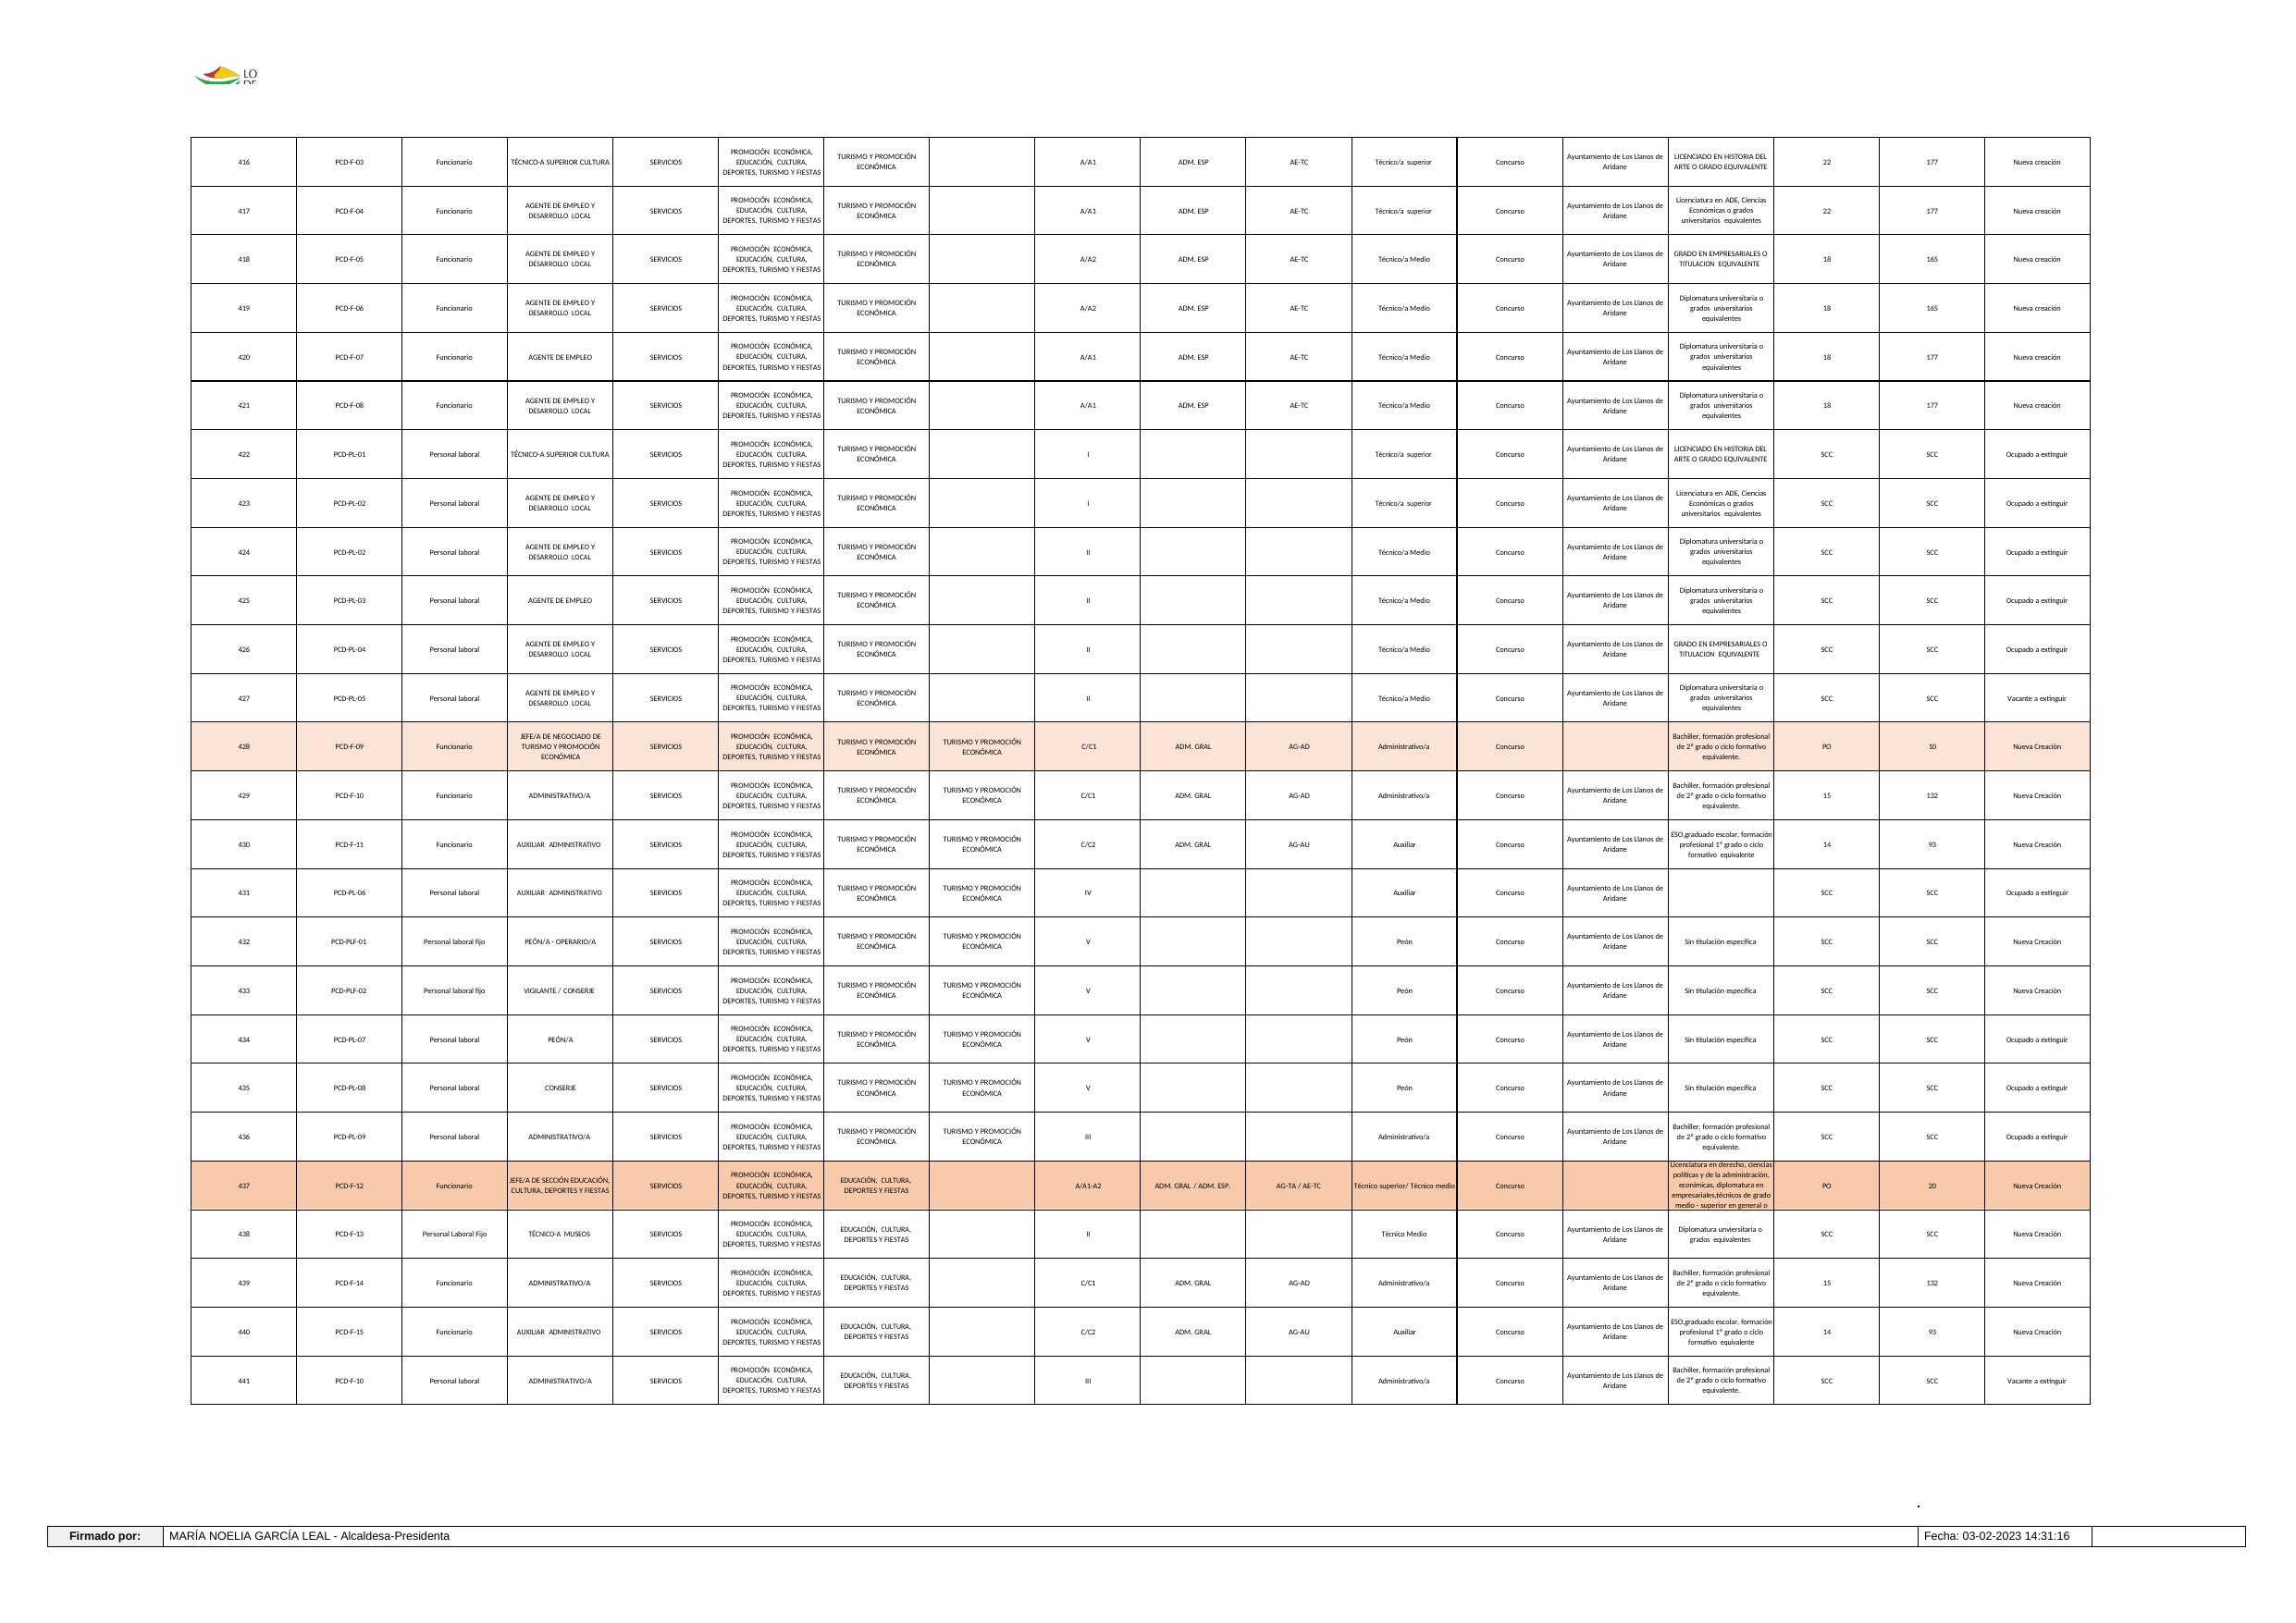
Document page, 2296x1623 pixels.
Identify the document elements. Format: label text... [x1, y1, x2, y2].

table_cell SERVICIOS [613, 284, 718, 332]
table_cell PROMOCIÓN ECONÓMICA, EDUCACIÓN, CULTURA, DEPORTES, TURISMO Y FIESTAS [719, 966, 823, 1014]
table_cell SCC [1774, 625, 1879, 673]
table_cell Técnico superior/ Técnico medio [1352, 1162, 1456, 1209]
table_cell TURISMO Y PROMOCIÓN ECONÓMICA [824, 528, 929, 575]
table_cell SCC [1880, 1357, 1984, 1404]
table_cell Concurso [1458, 187, 1562, 234]
table_cell [930, 1357, 1034, 1404]
table_cell PROMOCIÓN ECONÓMICA, EDUCACIÓN, CULTURA, DEPORTES, TURISMO Y FIESTAS [719, 284, 823, 332]
table_cell V [1035, 1064, 1140, 1112]
table_cell AGENTE DE EMPLEO Y DESARROLLO LOCAL [508, 382, 612, 429]
table_cell Concurso [1458, 966, 1562, 1014]
table_header [2092, 1527, 2245, 1546]
table_cell Nueva Creación [1985, 820, 2090, 867]
table_cell 93 [1880, 820, 1984, 867]
table_cell [1141, 869, 1245, 916]
table_cell Funcionario [402, 1162, 507, 1209]
table_cell [1141, 576, 1245, 624]
table_cell Nueva Creación [1985, 771, 2090, 819]
table_cell TURISMO Y PROMOCIÓN ECONÓMICA [930, 1064, 1034, 1112]
table_cell ADM. ESP [1141, 333, 1245, 380]
table_cell 18 [1774, 284, 1879, 332]
table_cell TURISMO Y PROMOCIÓN ECONÓMICA [930, 1113, 1034, 1161]
table_cell 423 [191, 479, 296, 526]
table_cell SCC [1774, 1015, 1879, 1063]
table_cell PCD-PL-08 [297, 1064, 401, 1112]
table_cell A/A1-A2 [1035, 1162, 1140, 1209]
table_header [930, 138, 1034, 186]
table_cell Concurso [1458, 1113, 1562, 1161]
table_cell PCD-F-15 [297, 1308, 401, 1356]
table_cell AE-TC [1246, 284, 1352, 332]
table_cell Concurso [1458, 674, 1562, 721]
table_cell Personal laboral [402, 1357, 507, 1404]
table_cell PO [1774, 1162, 1879, 1209]
table_cell Ayuntamiento de Los Llanos de Aridane [1563, 820, 1668, 867]
table_cell PROMOCIÓN ECONÓMICA, EDUCACIÓN, CULTURA, DEPORTES, TURISMO Y FIESTAS [719, 1015, 823, 1063]
table_cell Bachiller, formación profesional de 2º grado o ciclo formativo equivalente. [1669, 771, 1773, 819]
table_cell SERVICIOS [613, 187, 718, 234]
table_cell 421 [191, 382, 296, 429]
table_cell TURISMO Y PROMOCIÓN ECONÓMICA [824, 333, 929, 380]
table_cell Ayuntamiento de Los Llanos de Aridane [1563, 674, 1668, 721]
table_cell Concurso [1458, 430, 1562, 478]
table_cell [930, 430, 1034, 478]
table_cell PCD-PL-05 [297, 674, 401, 721]
table_cell SCC [1880, 576, 1984, 624]
table_cell [1141, 917, 1245, 965]
table_cell Ayuntamiento de Los Llanos de Aridane [1563, 869, 1668, 916]
table_cell LICENCIADO EN HISTORIA DEL ARTE O GRADO EQUIVALENTE [1669, 430, 1773, 478]
table_cell Técnico/a Medio [1352, 674, 1456, 721]
table_cell PROMOCIÓN ECONÓMICA, EDUCACIÓN, CULTURA, DEPORTES, TURISMO Y FIESTAS [719, 722, 823, 770]
table_cell Administrativo/a [1352, 722, 1456, 770]
table_cell V [1035, 1015, 1140, 1063]
table_cell SCC [1774, 576, 1879, 624]
table_cell PROMOCIÓN ECONÓMICA, EDUCACIÓN, CULTURA, DEPORTES, TURISMO Y FIESTAS [719, 820, 823, 867]
table_cell 177 [1880, 187, 1984, 234]
table_cell AE-TC [1246, 187, 1352, 234]
table_cell Técnico/a Medio [1352, 235, 1456, 283]
table_cell [930, 1259, 1034, 1307]
table_cell [1246, 674, 1352, 721]
table_cell Técnico/a superior [1352, 187, 1456, 234]
table_cell 434 [191, 1015, 296, 1063]
table_cell SERVICIOS [613, 917, 718, 965]
table_cell SCC [1880, 528, 1984, 575]
table_header TURISMO Y PROMOCIÓN ECONÓMICA [824, 138, 929, 186]
table_cell SCC [1774, 917, 1879, 965]
table_cell Diplomatura universitaria o grados universitarios equivalentes [1669, 382, 1773, 429]
table_cell Bachiller, formación profesional de 2º grado o ciclo formativo equivalente. [1669, 1357, 1773, 1404]
table_cell [1246, 430, 1352, 478]
table_cell [930, 333, 1034, 380]
table_cell SERVICIOS [613, 430, 718, 478]
table_cell Personal laboral [402, 1064, 507, 1112]
table_cell Ayuntamiento de Los Llanos de Aridane [1563, 235, 1668, 283]
table_cell SCC [1774, 869, 1879, 916]
table_cell 424 [191, 528, 296, 575]
table_cell Ayuntamiento de Los Llanos de Aridane [1563, 1015, 1668, 1063]
table_cell Ayuntamiento de Los Llanos de Aridane [1563, 966, 1668, 1014]
table_cell Auxiliar [1352, 869, 1456, 916]
table_cell PROMOCIÓN ECONÓMICA, EDUCACIÓN, CULTURA, DEPORTES, TURISMO Y FIESTAS [719, 528, 823, 575]
table_cell Bachiller, formación profesional de 2º grado o ciclo formativo equivalente. [1669, 1113, 1773, 1161]
table_header MARÍA NOELIA GARCÍA LEAL - Alcaldesa-Presidenta [164, 1527, 1918, 1546]
table_cell 132 [1880, 1259, 1984, 1307]
table_cell SERVICIOS [613, 1015, 718, 1063]
table_cell SERVICIOS [613, 869, 718, 916]
table_cell 18 [1774, 235, 1879, 283]
table_cell PCD-F-12 [297, 1162, 401, 1209]
table_cell [1141, 1211, 1245, 1258]
table_cell IV [1035, 869, 1140, 916]
table_cell TURISMO Y PROMOCIÓN ECONÓMICA [824, 1113, 929, 1161]
table_header AE-TC [1246, 138, 1352, 186]
table_cell Ayuntamiento de Los Llanos de Aridane [1563, 333, 1668, 380]
table_cell Peón [1352, 1015, 1456, 1063]
table_cell [1141, 674, 1245, 721]
table_cell V [1035, 917, 1140, 965]
table_cell SERVICIOS [613, 235, 718, 283]
table_cell EDUCACIÓN, CULTURA, DEPORTES Y FIESTAS [824, 1357, 929, 1404]
table_cell PROMOCIÓN ECONÓMICA, EDUCACIÓN, CULTURA, DEPORTES, TURISMO Y FIESTAS [719, 430, 823, 478]
table_cell PROMOCIÓN ECONÓMICA, EDUCACIÓN, CULTURA, DEPORTES, TURISMO Y FIESTAS [719, 333, 823, 380]
table_cell PCD-PLF-01 [297, 917, 401, 965]
table_cell SERVICIOS [613, 771, 718, 819]
table_cell Funcionario [402, 820, 507, 867]
table_cell Personal laboral [402, 869, 507, 916]
table_cell Personal laboral [402, 625, 507, 673]
table_cell TURISMO Y PROMOCIÓN ECONÓMICA [824, 576, 929, 624]
table_cell [930, 479, 1034, 526]
table_cell SCC [1880, 1211, 1984, 1258]
table_cell AGENTE DE EMPLEO Y DESARROLLO LOCAL [508, 674, 612, 721]
table_header LICENCIADO EN HISTORIA DEL ARTE O GRADO EQUIVALENTE [1669, 138, 1773, 186]
table_header 177 [1880, 138, 1984, 186]
table_cell Diplomatura universitaria o grados universitarios equivalentes [1669, 674, 1773, 721]
table_cell PCD-PL-01 [297, 430, 401, 478]
table_cell 14 [1774, 820, 1879, 867]
table_cell Ocupado a extinguir [1985, 1015, 2090, 1063]
table_cell Personal laboral [402, 528, 507, 575]
table_cell [930, 674, 1034, 721]
table_cell SCC [1880, 674, 1984, 721]
table_cell PROMOCIÓN ECONÓMICA, EDUCACIÓN, CULTURA, DEPORTES, TURISMO Y FIESTAS [719, 1211, 823, 1258]
table_cell PROMOCIÓN ECONÓMICA, EDUCACIÓN, CULTURA, DEPORTES, TURISMO Y FIESTAS [719, 1259, 823, 1307]
table_cell Nueva creación [1985, 382, 2090, 429]
table_cell 20 [1880, 1162, 1984, 1209]
table_cell I [1035, 479, 1140, 526]
table_cell TURISMO Y PROMOCIÓN ECONÓMICA [824, 1015, 929, 1063]
table_cell Nueva creación [1985, 235, 2090, 283]
table_cell PCD-PL-02 [297, 479, 401, 526]
table_cell [1669, 869, 1773, 916]
table_cell Ayuntamiento de Los Llanos de Aridane [1563, 1259, 1668, 1307]
table_cell Licenciatura en derecho, ciencias políticas y de la administración, econímicas, diplomatura en empresariales,técnicos de grado medio - superior en general o [1669, 1162, 1773, 1209]
table_cell SERVICIOS [613, 333, 718, 380]
table_cell Concurso [1458, 869, 1562, 916]
table_header Funcionario [402, 138, 507, 186]
table_header 22 [1774, 138, 1879, 186]
table_cell PCD-F-09 [297, 722, 401, 770]
table_cell Sin titulación específica [1669, 1015, 1773, 1063]
table_cell Peón [1352, 917, 1456, 965]
table_cell Auxiliar [1352, 820, 1456, 867]
table_cell GRADO EN EMPRESARIALES O TITULACION EQUIVALENTE [1669, 235, 1773, 283]
table_cell TURISMO Y PROMOCIÓN ECONÓMICA [824, 674, 929, 721]
table_header Firmado por: [48, 1527, 163, 1546]
table_cell Concurso [1458, 820, 1562, 867]
table_cell AUXILIAR ADMINISTRATIVO [508, 820, 612, 867]
table_cell PROMOCIÓN ECONÓMICA, EDUCACIÓN, CULTURA, DEPORTES, TURISMO Y FIESTAS [719, 1064, 823, 1112]
table_cell Ayuntamiento de Los Llanos de Aridane [1563, 382, 1668, 429]
table_cell Vacante a extinguir [1985, 674, 2090, 721]
table_cell A/A1 [1035, 333, 1140, 380]
table_cell Auxiliar [1352, 1308, 1456, 1356]
table_cell Concurso [1458, 917, 1562, 965]
table_cell TURISMO Y PROMOCIÓN ECONÓMICA [824, 722, 929, 770]
table_cell Ayuntamiento de Los Llanos de Aridane [1563, 1308, 1668, 1356]
table_cell ADM. ESP [1141, 187, 1245, 234]
table_cell [1141, 479, 1245, 526]
table_cell EDUCACIÓN, CULTURA, DEPORTES Y FIESTAS [824, 1308, 929, 1356]
table_cell Ayuntamiento de Los Llanos de Aridane [1563, 284, 1668, 332]
table_header Técnico/a superior [1352, 138, 1456, 186]
table_header A/A1 [1035, 138, 1140, 186]
table_cell TURISMO Y PROMOCIÓN ECONÓMICA [824, 917, 929, 965]
table_cell Ocupado a extinguir [1985, 869, 2090, 916]
table_cell [1246, 1015, 1352, 1063]
table_cell 132 [1880, 771, 1984, 819]
table_cell ADM. ESP [1141, 235, 1245, 283]
table_cell [930, 187, 1034, 234]
table_cell AG-AU [1246, 1308, 1352, 1356]
table_header SERVICIOS [613, 138, 718, 186]
table_cell Licenciatura en ADE, Ciencias Económicas o grados universitarios equivalentes [1669, 187, 1773, 234]
table_cell 440 [191, 1308, 296, 1356]
table_cell TURISMO Y PROMOCIÓN ECONÓMICA [930, 1015, 1034, 1063]
table_cell TURISMO Y PROMOCIÓN ECONÓMICA [824, 869, 929, 916]
table_cell TURISMO Y PROMOCIÓN ECONÓMICA [930, 722, 1034, 770]
table_cell Personal laboral [402, 576, 507, 624]
table_cell Ocupado a extinguir [1985, 479, 2090, 526]
table_cell SERVICIOS [613, 1357, 718, 1404]
table_cell TURISMO Y PROMOCIÓN ECONÓMICA [824, 284, 929, 332]
table_cell [1141, 966, 1245, 1014]
table_header Fecha: 03-02-2023 14:31:16 [1919, 1527, 2092, 1546]
table_cell PROMOCIÓN ECONÓMICA, EDUCACIÓN, CULTURA, DEPORTES, TURISMO Y FIESTAS [719, 771, 823, 819]
table_cell Técnico/a Medio [1352, 284, 1456, 332]
table_cell Nueva Creación [1985, 722, 2090, 770]
table_cell TURISMO Y PROMOCIÓN ECONÓMICA [824, 235, 929, 283]
table_cell ADMINISTRATIVO/A [508, 1259, 612, 1307]
table_cell JEFE/A DE NEGOCIADO DE TURISMO Y PROMOCIÓN ECONÓMICA [508, 722, 612, 770]
table_cell [1563, 1162, 1668, 1209]
table_cell TURISMO Y PROMOCIÓN ECONÓMICA [824, 966, 929, 1014]
table_cell SERVICIOS [613, 576, 718, 624]
table_cell [930, 528, 1034, 575]
table_cell Ocupado a extinguir [1985, 430, 2090, 478]
table_cell ADM. GRAL [1141, 820, 1245, 867]
table_cell PCD-PL-07 [297, 1015, 401, 1063]
table_cell TURISMO Y PROMOCIÓN ECONÓMICA [930, 869, 1034, 916]
table_cell Ayuntamiento de Los Llanos de Aridane [1563, 1357, 1668, 1404]
table_cell TURISMO Y PROMOCIÓN ECONÓMICA [930, 820, 1034, 867]
table_cell SCC [1880, 1064, 1984, 1112]
table_cell 441 [191, 1357, 296, 1404]
table_cell Sin titulación específica [1669, 1064, 1773, 1112]
table_cell PROMOCIÓN ECONÓMICA, EDUCACIÓN, CULTURA, DEPORTES, TURISMO Y FIESTAS [719, 576, 823, 624]
table_cell SCC [1774, 1064, 1879, 1112]
table_cell Funcionario [402, 187, 507, 234]
table_cell [930, 625, 1034, 673]
table_cell [1141, 1357, 1245, 1404]
table_cell Bachiller, formación profesional de 2º grado o ciclo formativo equivalente. [1669, 1259, 1773, 1307]
table_cell 432 [191, 917, 296, 965]
table_cell C/C1 [1035, 1259, 1140, 1307]
table_cell Técnico/a Medio [1352, 382, 1456, 429]
table_cell Funcionario [402, 284, 507, 332]
table_cell SCC [1880, 1113, 1984, 1161]
table_cell Personal Laboral Fijo [402, 1211, 507, 1258]
table_cell Nueva Creación [1985, 1259, 2090, 1307]
table_header Ayuntamiento de Los Llanos de Aridane [1563, 138, 1668, 186]
table_cell 437 [191, 1162, 296, 1209]
table_cell AGENTE DE EMPLEO Y DESARROLLO LOCAL [508, 625, 612, 673]
table_cell Concurso [1458, 1211, 1562, 1258]
table_cell Nueva Creación [1985, 1308, 2090, 1356]
table_cell Funcionario [402, 382, 507, 429]
table_cell PCD-F-14 [297, 1259, 401, 1307]
table_cell II [1035, 1211, 1140, 1258]
table_cell TURISMO Y PROMOCIÓN ECONÓMICA [824, 187, 929, 234]
table_cell AG-AD [1246, 771, 1352, 819]
table_cell [1246, 869, 1352, 916]
table_cell [1141, 1064, 1245, 1112]
table_cell Diplomatura universitaria o grados universitarios equivalentes [1669, 284, 1773, 332]
table_cell SCC [1774, 528, 1879, 575]
table_cell Nueva Creación [1985, 966, 2090, 1014]
table_cell SERVICIOS [613, 674, 718, 721]
table_cell A/A2 [1035, 284, 1140, 332]
table_cell Sin titulación específica [1669, 966, 1773, 1014]
table_cell TÉCNICO-A MUSEOS [508, 1211, 612, 1258]
table_cell TURISMO Y PROMOCIÓN ECONÓMICA [824, 382, 929, 429]
table_cell AG-TA / AE-TC [1246, 1162, 1352, 1209]
table_cell 165 [1880, 284, 1984, 332]
table_cell Administrativo/a [1352, 771, 1456, 819]
table_cell Peón [1352, 1064, 1456, 1112]
table_cell AGENTE DE EMPLEO [508, 576, 612, 624]
table_cell 422 [191, 430, 296, 478]
table_cell AE-TC [1246, 333, 1352, 380]
table_cell PROMOCIÓN ECONÓMICA, EDUCACIÓN, CULTURA, DEPORTES, TURISMO Y FIESTAS [719, 1113, 823, 1161]
table_cell AGENTE DE EMPLEO Y DESARROLLO LOCAL [508, 235, 612, 283]
table_cell PCD-PL-04 [297, 625, 401, 673]
table_cell [1563, 722, 1668, 770]
table_cell Licenciatura en ADE, Ciencias Económicas o grados universitarios equivalentes [1669, 479, 1773, 526]
table_cell ADMINISTRATIVO/A [508, 771, 612, 819]
table_cell Sin titulación específica [1669, 917, 1773, 965]
table_cell 15 [1774, 1259, 1879, 1307]
table_cell TURISMO Y PROMOCIÓN ECONÓMICA [824, 430, 929, 478]
table_cell AGENTE DE EMPLEO Y DESARROLLO LOCAL [508, 284, 612, 332]
table_cell [1246, 1357, 1352, 1404]
table_cell Concurso [1458, 1259, 1562, 1307]
table_cell PROMOCIÓN ECONÓMICA, EDUCACIÓN, CULTURA, DEPORTES, TURISMO Y FIESTAS [719, 382, 823, 429]
table_cell 439 [191, 1259, 296, 1307]
table_cell [1141, 1113, 1245, 1161]
table_cell ADM. GRAL [1141, 722, 1245, 770]
table_cell C/C1 [1035, 771, 1140, 819]
table_cell SERVICIOS [613, 528, 718, 575]
table_cell SCC [1880, 1015, 1984, 1063]
table_cell Personal laboral [402, 1113, 507, 1161]
table_cell ADM. GRAL [1141, 1259, 1245, 1307]
table_cell PCD-F-04 [297, 187, 401, 234]
table_cell Concurso [1458, 1162, 1562, 1209]
table_cell 427 [191, 674, 296, 721]
table_cell Concurso [1458, 576, 1562, 624]
table_cell [1141, 430, 1245, 478]
table_cell Funcionario [402, 235, 507, 283]
table_cell Personal laboral [402, 430, 507, 478]
table_cell GRADO EN EMPRESARIALES O TITULACION EQUIVALENTE [1669, 625, 1773, 673]
table_cell TURISMO Y PROMOCIÓN ECONÓMICA [824, 820, 929, 867]
table_cell III [1035, 1357, 1140, 1404]
table_cell SERVICIOS [613, 1113, 718, 1161]
table_cell II [1035, 576, 1140, 624]
table_cell ADMINISTRATIVO/A [508, 1113, 612, 1161]
table_header PROMOCIÓN ECONÓMICA, EDUCACIÓN, CULTURA, DEPORTES, TURISMO Y FIESTAS [719, 138, 823, 186]
table_cell C/C2 [1035, 1308, 1140, 1356]
table_cell [1141, 1015, 1245, 1063]
table_cell 165 [1880, 235, 1984, 283]
table_cell TURISMO Y PROMOCIÓN ECONÓMICA [930, 966, 1034, 1014]
table_cell Personal laboral fijo [402, 966, 507, 1014]
table_cell PCD-F-07 [297, 333, 401, 380]
table_header Nueva creación [1985, 138, 2090, 186]
table_cell A/A2 [1035, 235, 1140, 283]
table_cell ADM. ESP [1141, 284, 1245, 332]
table_cell Administrativo/a [1352, 1259, 1456, 1307]
table_cell [1246, 917, 1352, 965]
table_cell 418 [191, 235, 296, 283]
table_cell AG-AD [1246, 1259, 1352, 1307]
table_cell SERVICIOS [613, 1308, 718, 1356]
table_cell PROMOCIÓN ECONÓMICA, EDUCACIÓN, CULTURA, DEPORTES, TURISMO Y FIESTAS [719, 1308, 823, 1356]
table_cell [930, 576, 1034, 624]
table_cell SERVICIOS [613, 382, 718, 429]
table_cell Concurso [1458, 1015, 1562, 1063]
table_cell VIGILANTE / CONSERJE [508, 966, 612, 1014]
table_cell [930, 1162, 1034, 1209]
table_cell PCD-F-13 [297, 1211, 401, 1258]
table_cell PEÓN/A [508, 1015, 612, 1063]
table_cell SERVICIOS [613, 966, 718, 1014]
table_cell Nueva creación [1985, 187, 2090, 234]
table_cell Funcionario [402, 771, 507, 819]
table_cell Concurso [1458, 235, 1562, 283]
table_cell SCC [1880, 479, 1984, 526]
table_cell Ayuntamiento de Los Llanos de Aridane [1563, 771, 1668, 819]
table_cell Concurso [1458, 1064, 1562, 1112]
table_cell 15 [1774, 771, 1879, 819]
table_cell Ayuntamiento de Los Llanos de Aridane [1563, 1064, 1668, 1112]
table_cell PROMOCIÓN ECONÓMICA, EDUCACIÓN, CULTURA, DEPORTES, TURISMO Y FIESTAS [719, 625, 823, 673]
table_cell 177 [1880, 333, 1984, 380]
table_cell PROMOCIÓN ECONÓMICA, EDUCACIÓN, CULTURA, DEPORTES, TURISMO Y FIESTAS [719, 869, 823, 916]
table_cell Concurso [1458, 625, 1562, 673]
table_cell C/C1 [1035, 722, 1140, 770]
table_cell C/C2 [1035, 820, 1140, 867]
table_cell SCC [1880, 966, 1984, 1014]
table_cell PROMOCIÓN ECONÓMICA, EDUCACIÓN, CULTURA, DEPORTES, TURISMO Y FIESTAS [719, 674, 823, 721]
table_cell Nueva creación [1985, 333, 2090, 380]
table_cell SCC [1880, 917, 1984, 965]
table_cell Vacante a extinguir [1985, 1357, 2090, 1404]
table_cell Concurso [1458, 1308, 1562, 1356]
table_cell Nueva creación [1985, 284, 2090, 332]
table_cell AG-AD [1246, 722, 1352, 770]
table_cell [930, 382, 1034, 429]
table_header TÉCNICO-A SUPERIOR CULTURA [508, 138, 612, 186]
table_cell [1246, 1064, 1352, 1112]
table_cell PEÓN/A - OPERARIO/A [508, 917, 612, 965]
table_cell II [1035, 625, 1140, 673]
table_cell [1246, 528, 1352, 575]
table_cell CONSERJE [508, 1064, 612, 1112]
table_cell Ocupado a extinguir [1985, 576, 2090, 624]
table_cell Personal laboral [402, 674, 507, 721]
table_header ADM. ESP [1141, 138, 1245, 186]
table_cell 93 [1880, 1308, 1984, 1356]
table_cell Técnico/a Medio [1352, 576, 1456, 624]
table_cell SERVICIOS [613, 1211, 718, 1258]
table_cell 22 [1774, 187, 1879, 234]
table_cell SCC [1880, 430, 1984, 478]
table_cell Ocupado a extinguir [1985, 1064, 2090, 1112]
table_cell 431 [191, 869, 296, 916]
table_cell AG-AU [1246, 820, 1352, 867]
table_cell [1141, 528, 1245, 575]
table_cell Bachiller, formación profesional de 2º grado o ciclo formativo equivalente. [1669, 722, 1773, 770]
table_cell AGENTE DE EMPLEO [508, 333, 612, 380]
table_cell Diplomatura universitaria o grados universitarios equivalentes [1669, 333, 1773, 380]
table_cell I [1035, 430, 1140, 478]
table_cell Ayuntamiento de Los Llanos de Aridane [1563, 479, 1668, 526]
table_cell [930, 1211, 1034, 1258]
table_cell II [1035, 528, 1140, 575]
table_cell 429 [191, 771, 296, 819]
table_cell [930, 1308, 1034, 1356]
table_cell 426 [191, 625, 296, 673]
table_cell PROMOCIÓN ECONÓMICA, EDUCACIÓN, CULTURA, DEPORTES, TURISMO Y FIESTAS [719, 235, 823, 283]
table_cell 177 [1880, 382, 1984, 429]
table_cell AE-TC [1246, 235, 1352, 283]
table_cell Ayuntamiento de Los Llanos de Aridane [1563, 187, 1668, 234]
table_cell PCD-F-06 [297, 284, 401, 332]
table_cell ADM. GRAL / ADM. ESP. [1141, 1162, 1245, 1209]
table_cell [1246, 576, 1352, 624]
table_cell SERVICIOS [613, 625, 718, 673]
table_cell PCD-F-10 [297, 1357, 401, 1404]
table_cell Diplomatura universitaria o grados universitarios equivalentes [1669, 576, 1773, 624]
table_cell SCC [1774, 674, 1879, 721]
table_cell Ayuntamiento de Los Llanos de Aridane [1563, 576, 1668, 624]
table_cell Ayuntamiento de Los Llanos de Aridane [1563, 917, 1668, 965]
table_cell Concurso [1458, 333, 1562, 380]
table_cell 10 [1880, 722, 1984, 770]
table_cell Técnico/a Medio [1352, 625, 1456, 673]
table_cell Concurso [1458, 284, 1562, 332]
table_cell 14 [1774, 1308, 1879, 1356]
table_cell Técnico/a Medio [1352, 528, 1456, 575]
table_cell Concurso [1458, 382, 1562, 429]
table_cell ADMINISTRATIVO/A [508, 1357, 612, 1404]
table_cell Nueva Creación [1985, 1211, 2090, 1258]
table_cell JEFE/A DE SECCIÓN EDUCACIÓN, CULTURA, DEPORTES Y FIESTAS [508, 1162, 612, 1209]
table_cell A/A1 [1035, 187, 1140, 234]
table_cell Funcionario [402, 1308, 507, 1356]
table_cell Ocupado a extinguir [1985, 625, 2090, 673]
table_cell Diplomatura universitaria o grados universitarios equivalentes [1669, 528, 1773, 575]
table_cell TURISMO Y PROMOCIÓN ECONÓMICA [824, 1064, 929, 1112]
table_cell 417 [191, 187, 296, 234]
table_cell TURISMO Y PROMOCIÓN ECONÓMICA [930, 771, 1034, 819]
table_cell 420 [191, 333, 296, 380]
table_cell SCC [1774, 1357, 1879, 1404]
table_cell Funcionario [402, 333, 507, 380]
table_cell ADM. GRAL [1141, 771, 1245, 819]
table_cell Técnico/a Medio [1352, 333, 1456, 380]
table_cell 419 [191, 284, 296, 332]
table_cell Diplomatura unviersitaria o grados equivalentes [1669, 1211, 1773, 1258]
table_cell Nueva Creación [1985, 1162, 2090, 1209]
table_cell PROMOCIÓN ECONÓMICA, EDUCACIÓN, CULTURA, DEPORTES, TURISMO Y FIESTAS [719, 917, 823, 965]
table_cell 428 [191, 722, 296, 770]
table_cell Funcionario [402, 722, 507, 770]
table_cell V [1035, 966, 1140, 1014]
table_cell Personal laboral fijo [402, 917, 507, 965]
table_cell PCD-F-11 [297, 820, 401, 867]
table_cell TÉCNICO-A SUPERIOR CULTURA [508, 430, 612, 478]
table_cell SCC [1880, 869, 1984, 916]
table_cell AUXILIAR ADMINISTRATIVO [508, 1308, 612, 1356]
table_header 416 [191, 138, 296, 186]
table_cell AGENTE DE EMPLEO Y DESARROLLO LOCAL [508, 187, 612, 234]
table_cell 438 [191, 1211, 296, 1258]
table_cell Ayuntamiento de Los Llanos de Aridane [1563, 1211, 1668, 1258]
table_cell [1246, 625, 1352, 673]
table_cell EDUCACIÓN, CULTURA, DEPORTES Y FIESTAS [824, 1162, 929, 1209]
table_cell AUXILIAR ADMINISTRATIVO [508, 869, 612, 916]
table_cell 435 [191, 1064, 296, 1112]
table_cell PCD-PL-03 [297, 576, 401, 624]
table_cell TURISMO Y PROMOCIÓN ECONÓMICA [930, 917, 1034, 965]
table_cell ADM. ESP [1141, 382, 1245, 429]
table_cell Ocupado a extinguir [1985, 1113, 2090, 1161]
table_cell PCD-PL-06 [297, 869, 401, 916]
table_cell Ocupado a extinguir [1985, 528, 2090, 575]
table_cell PCD-F-05 [297, 235, 401, 283]
table_cell 433 [191, 966, 296, 1014]
table_cell Técnico/a superior [1352, 479, 1456, 526]
table_cell SCC [1774, 1211, 1879, 1258]
table_cell Concurso [1458, 722, 1562, 770]
table_cell AE-TC [1246, 382, 1352, 429]
table_cell PCD-PLF-02 [297, 966, 401, 1014]
table_cell SERVICIOS [613, 1064, 718, 1112]
table_cell AGENTE DE EMPLEO Y DESARROLLO LOCAL [508, 528, 612, 575]
table_cell SERVICIOS [613, 820, 718, 867]
table_cell PROMOCIÓN ECONÓMICA, EDUCACIÓN, CULTURA, DEPORTES, TURISMO Y FIESTAS [719, 1357, 823, 1404]
table_cell Personal laboral [402, 1015, 507, 1063]
table_cell Concurso [1458, 1357, 1562, 1404]
table_cell Concurso [1458, 479, 1562, 526]
table_cell Administrativo/a [1352, 1113, 1456, 1161]
table_cell PO [1774, 722, 1879, 770]
table_cell III [1035, 1113, 1140, 1161]
table_cell ESO,graduado escolar, formación profesional 1º grado o ciclo formativo equivalente [1669, 820, 1773, 867]
table_cell Funcionario [402, 1259, 507, 1307]
table_cell Ayuntamiento de Los Llanos de Aridane [1563, 528, 1668, 575]
table_cell AGENTE DE EMPLEO Y DESARROLLO LOCAL [508, 479, 612, 526]
table_cell Nueva Creación [1985, 917, 2090, 965]
table_cell SCC [1774, 430, 1879, 478]
table_cell SERVICIOS [613, 722, 718, 770]
table_cell Ayuntamiento de Los Llanos de Aridane [1563, 625, 1668, 673]
table_cell SCC [1774, 966, 1879, 1014]
table_cell PCD-PL-02 [297, 528, 401, 575]
table_header Concurso [1458, 138, 1562, 186]
table_cell TURISMO Y PROMOCIÓN ECONÓMICA [824, 771, 929, 819]
table_cell PROMOCIÓN ECONÓMICA, EDUCACIÓN, CULTURA, DEPORTES, TURISMO Y FIESTAS [719, 187, 823, 234]
table_cell Concurso [1458, 528, 1562, 575]
table_cell PCD-PL-09 [297, 1113, 401, 1161]
table_cell PROMOCIÓN ECONÓMICA, EDUCACIÓN, CULTURA, DEPORTES, TURISMO Y FIESTAS [719, 479, 823, 526]
table_cell [1246, 1113, 1352, 1161]
table_cell SCC [1880, 625, 1984, 673]
table_cell 430 [191, 820, 296, 867]
table_cell [1141, 625, 1245, 673]
table_cell SERVICIOS [613, 479, 718, 526]
table_cell SCC [1774, 479, 1879, 526]
table_cell Técnico/a superior [1352, 430, 1456, 478]
table_cell [1246, 966, 1352, 1014]
table_cell EDUCACIÓN, CULTURA, DEPORTES Y FIESTAS [824, 1211, 929, 1258]
table_cell 425 [191, 576, 296, 624]
table_cell ADM. GRAL [1141, 1308, 1245, 1356]
table_cell ESO,graduado escolar, formación profesional 1º grado o ciclo formativo equivalente [1669, 1308, 1773, 1356]
table_cell Administrativo/a [1352, 1357, 1456, 1404]
table_cell SERVICIOS [613, 1259, 718, 1307]
table_cell 18 [1774, 382, 1879, 429]
table_cell EDUCACIÓN, CULTURA, DEPORTES Y FIESTAS [824, 1259, 929, 1307]
table_cell TURISMO Y PROMOCIÓN ECONÓMICA [824, 479, 929, 526]
table_cell [930, 284, 1034, 332]
table_cell PROMOCIÓN ECONÓMICA, EDUCACIÓN, CULTURA, DEPORTES, TURISMO Y FIESTAS [719, 1162, 823, 1209]
table_cell A/A1 [1035, 382, 1140, 429]
table_cell Ayuntamiento de Los Llanos de Aridane [1563, 430, 1668, 478]
table_cell PCD-F-08 [297, 382, 401, 429]
table_cell [1246, 479, 1352, 526]
table_cell 436 [191, 1113, 296, 1161]
table_cell Peón [1352, 966, 1456, 1014]
table_cell Ayuntamiento de Los Llanos de Aridane [1563, 1113, 1668, 1161]
table_cell [1246, 1211, 1352, 1258]
table_cell PCD-F-10 [297, 771, 401, 819]
table_cell TURISMO Y PROMOCIÓN ECONÓMICA [824, 625, 929, 673]
table_cell SERVICIOS [613, 1162, 718, 1209]
table_cell [930, 235, 1034, 283]
table_header PCD-F-03 [297, 138, 401, 186]
table_cell Concurso [1458, 771, 1562, 819]
table_cell II [1035, 674, 1140, 721]
table_cell Personal laboral [402, 479, 507, 526]
table_cell 18 [1774, 333, 1879, 380]
table_cell Técnico Medio [1352, 1211, 1456, 1258]
table_cell SCC [1774, 1113, 1879, 1161]
